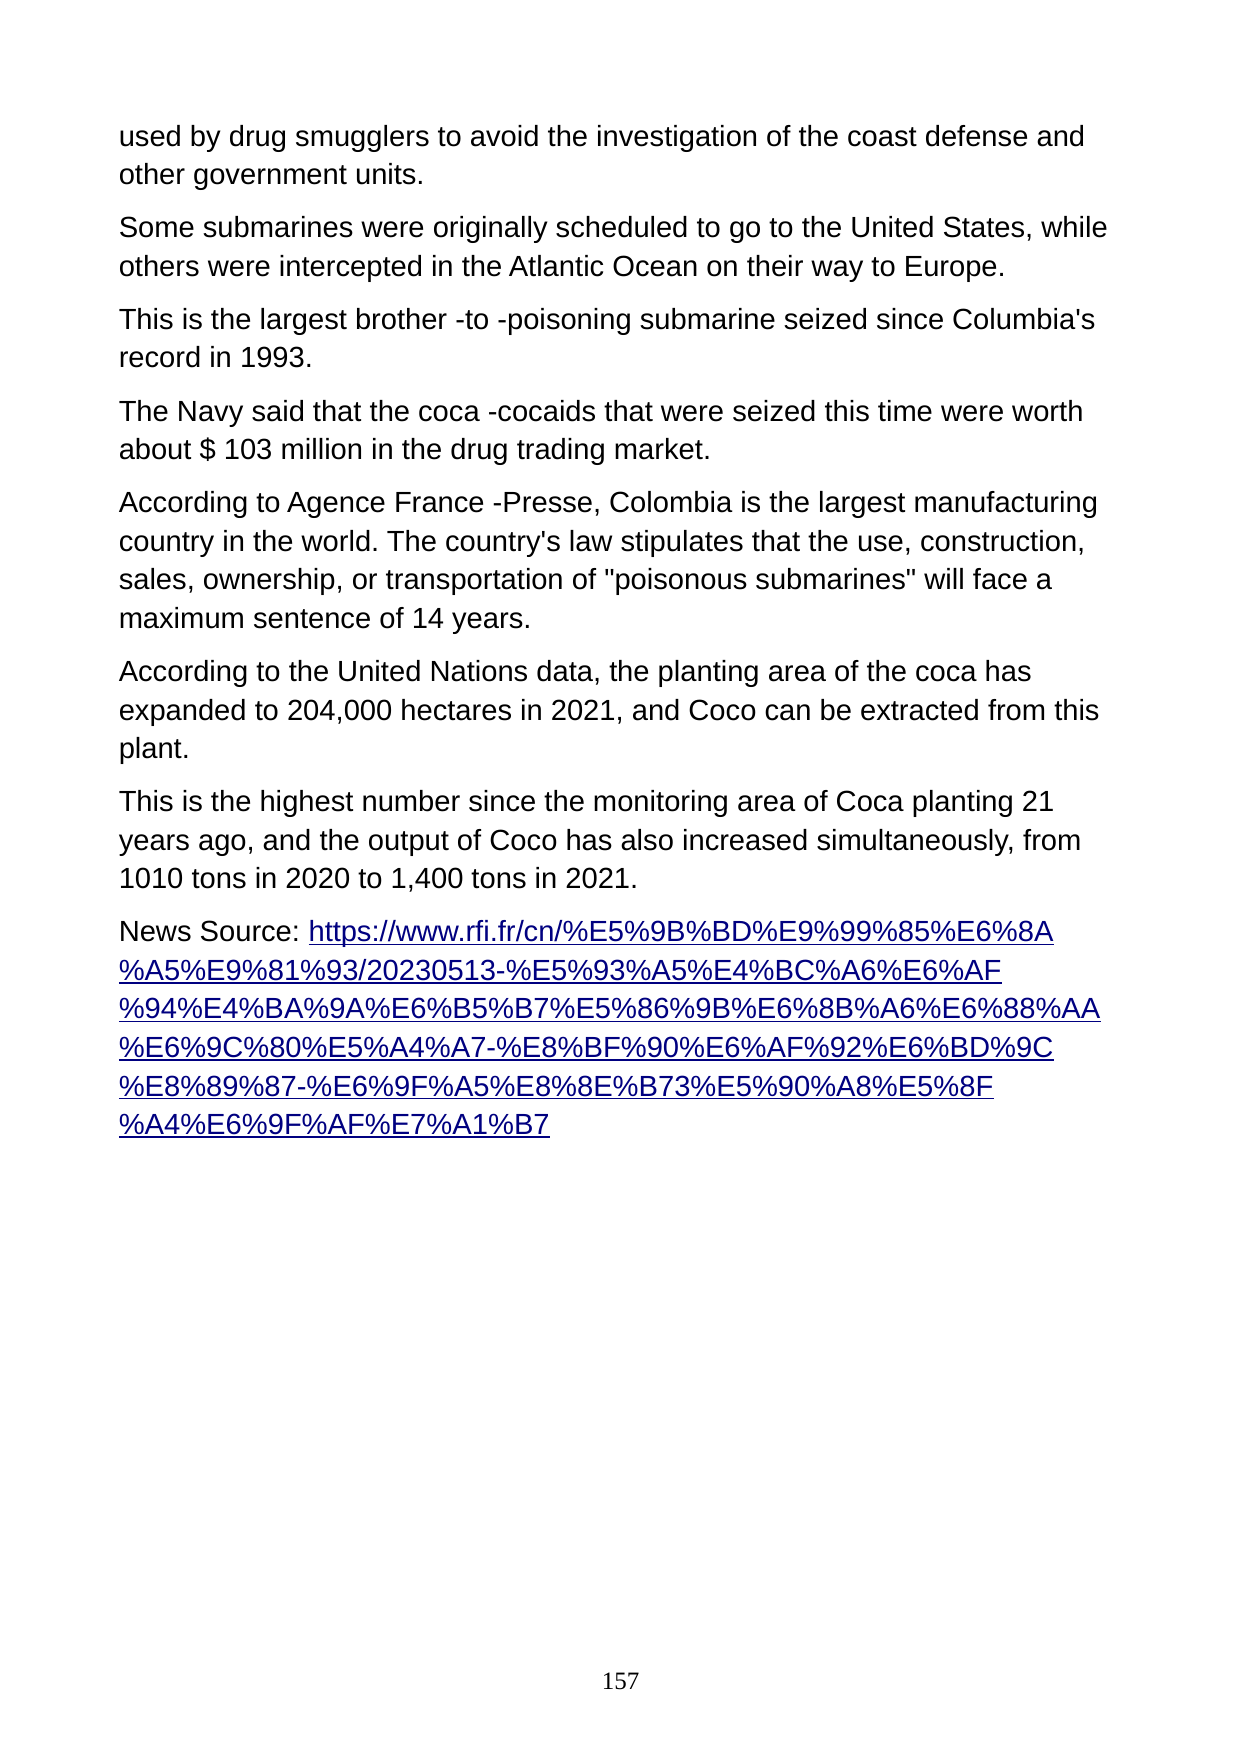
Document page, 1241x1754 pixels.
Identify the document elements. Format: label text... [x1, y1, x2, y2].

text News Source: https://www.rfi.fr/cn/%E5%9B%BD%E9%99%85%E6%8A%A5%E9%81%93/20230513-%E5%93%A5%E4%BC%A6%E6%AF%94%E4%BA%9A%E6%B5%B7%E5%86%9B%E6%8B%A6%E6%88%AA%E6%9C%80%E5%A4%A7-%E8%BF%90%E6%AF%92%E6%BD%9C%E8%89%87-%E6%9F%A5%E8%8E%B73%E5%90%A8%E5%8F%A4%E6%9F%AF%E7%A1%B7 [118, 914, 1122, 1141]
text This is the highest number since the monitoring area of Coca planting 21 years ago, and the output of Coco has also increased simultaneously, from 1010 tons in 2020 to 1,400 tons in 2021. [118, 784, 1122, 895]
text According to the United Nations data, the planting area of the coca has expanded to 204,000 hectares in 2021, and Coco can be extracted from this plant. [118, 654, 1122, 764]
text used by drug smugglers to avoid the investigation of the coast defense and other government units. [118, 118, 1122, 191]
text According to Agence France -Presse, Colombia is the largest manufacturing country in the world. The country's law stipulates that the use, construction, sales, ownership, or transportation of "poisonous submarines" will face a maximum sentence of 14 years. [118, 485, 1122, 634]
text This is the largest brother -to -poisoning submarine seized since Columbia's record in 1993. [118, 302, 1122, 374]
text The Navy said that the coca -cocaids that were seized this time were worth about $ 103 million in the drug trading market. [118, 393, 1122, 466]
text Some submarines were originally scheduled to go to the United States, while others were intercepted in the Atlantic Ocean on their way to Europe. [118, 210, 1122, 282]
